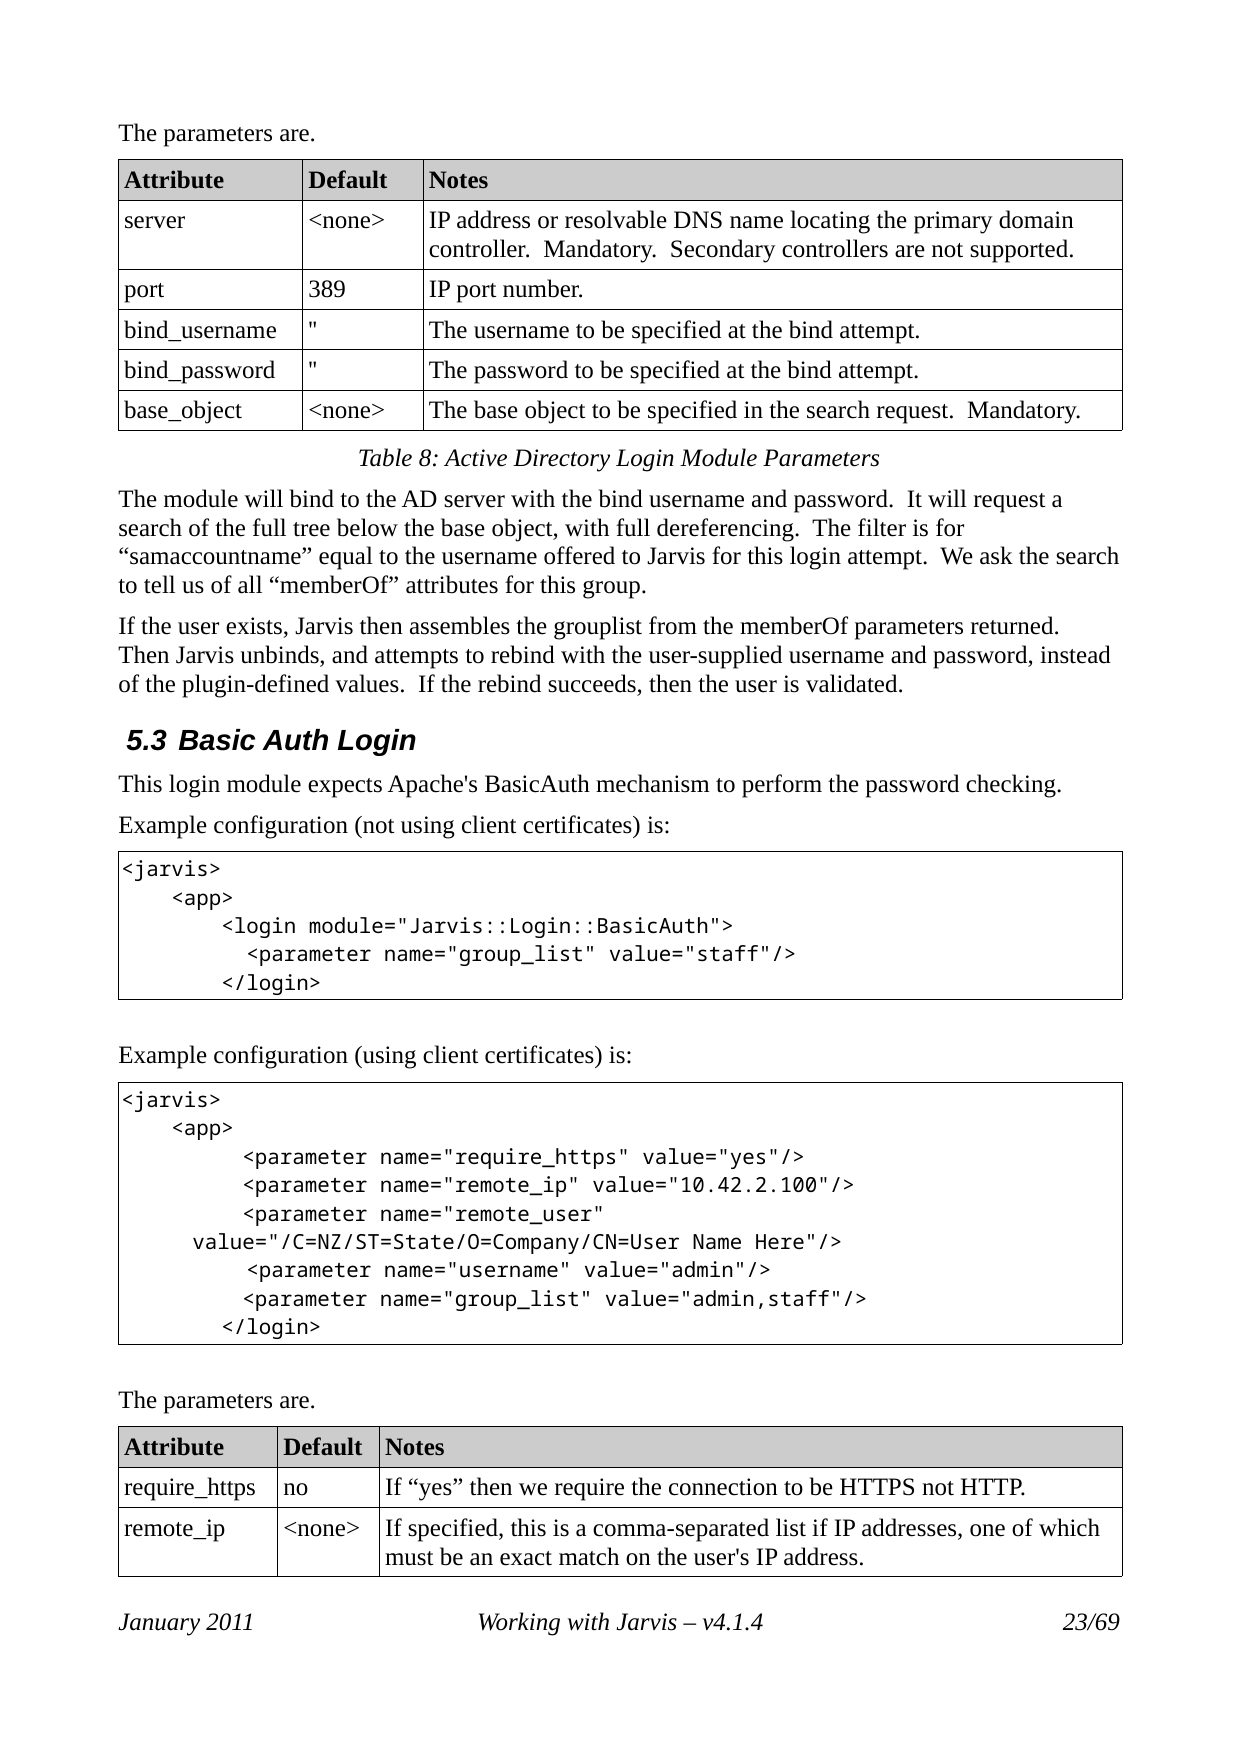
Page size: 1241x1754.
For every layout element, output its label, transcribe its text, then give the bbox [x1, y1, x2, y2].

table_header Attribute [119, 160, 302, 200]
text <jarvis> [119, 1083, 1122, 1110]
text <jarvis> [119, 852, 1122, 879]
table_cell port [119, 270, 302, 309]
table_cell The password to be specified at the bind attempt. [424, 350, 1122, 390]
text Table 8: Active Directory Login Module Parameters [118, 443, 1122, 471]
table_cell The username to be specified at the bind attempt. [424, 310, 1122, 349]
text <parameter name="username" value="admin"/> [119, 1252, 1122, 1281]
text Example configuration (not using client certificates) is: [118, 810, 1122, 839]
text <app> [119, 879, 1122, 908]
text </login> [119, 965, 1122, 999]
text <parameter name="remote_user" [119, 1196, 1122, 1224]
table_cell The base object to be specified in the search request. Mandatory. [424, 391, 1122, 430]
table_cell no [278, 1468, 379, 1507]
text </login> [119, 1309, 1122, 1344]
table_cell <none> [278, 1508, 379, 1576]
text <parameter name="remote_ip" value="10.42.2.100"/> [119, 1167, 1122, 1196]
table_cell 389 [303, 270, 423, 309]
table_cell base_object [119, 391, 302, 430]
text The parameters are. [118, 1385, 1122, 1414]
text The parameters are. [118, 118, 1122, 147]
table_cell bind_password [119, 350, 302, 390]
subtitle Basic Auth Login [118, 723, 1122, 756]
text <parameter name="group_list" value="admin,staff"/> [119, 1281, 1122, 1309]
text If the user exists, Jarvis then assembles the grouplist from the memberOf parameters returned. Then Jarvis unbinds, and attempts to rebind with the user-supplied username and password, instead of the plugin-defined values. If the rebind succeeds, then the user is validated. [118, 611, 1122, 698]
table_cell If “yes” then we require the connection to be HTTPS not HTTP. [380, 1468, 1122, 1507]
text value="/C=NZ/ST=State/O=Company/CN=User Name Here"/> [119, 1224, 1122, 1252]
table_header Default [303, 160, 423, 200]
table_cell If specified, this is a comma-separated list if IP addresses, one of which must be an exact match on the user's IP address. [380, 1508, 1122, 1576]
text The module will bind to the AD server with the bind username and password. It will request a search of the full tree below the base object, with full dereferencing. The filter is for “samaccountname” equal to the username offered to Jarvis for this login attempt. We ask the search to tell us of all “memberOf” attributes for this group. [118, 484, 1122, 599]
table_cell '' [303, 350, 423, 390]
table_cell remote_ip [119, 1508, 277, 1576]
table_cell IP address or resolvable DNS name locating the primary domain controller. Mandatory. Secondary controllers are not supported. [424, 201, 1122, 269]
table_header Attribute [119, 1427, 277, 1467]
text <app> [119, 1110, 1122, 1139]
table_cell <none> [303, 201, 423, 269]
table_header Notes [380, 1427, 1122, 1467]
table_cell bind_username [119, 310, 302, 349]
table_header Default [278, 1427, 379, 1467]
text Example configuration (using client certificates) is: [118, 1041, 1122, 1069]
table_cell '' [303, 310, 423, 349]
table_header Notes [424, 160, 1122, 200]
table_cell server [119, 201, 302, 269]
text This login module expects Apache's BasicAuth mechanism to perform the password checking. [118, 769, 1122, 797]
text <login module="Jarvis::Login::BasicAuth"> [119, 908, 1122, 936]
text <parameter name="group_list" value="staff"/> [119, 936, 1122, 965]
table_cell <none> [303, 391, 423, 430]
table_cell IP port number. [424, 270, 1122, 309]
table_cell require_https [119, 1468, 277, 1507]
text <parameter name="require_https" value="yes"/> [119, 1139, 1122, 1167]
